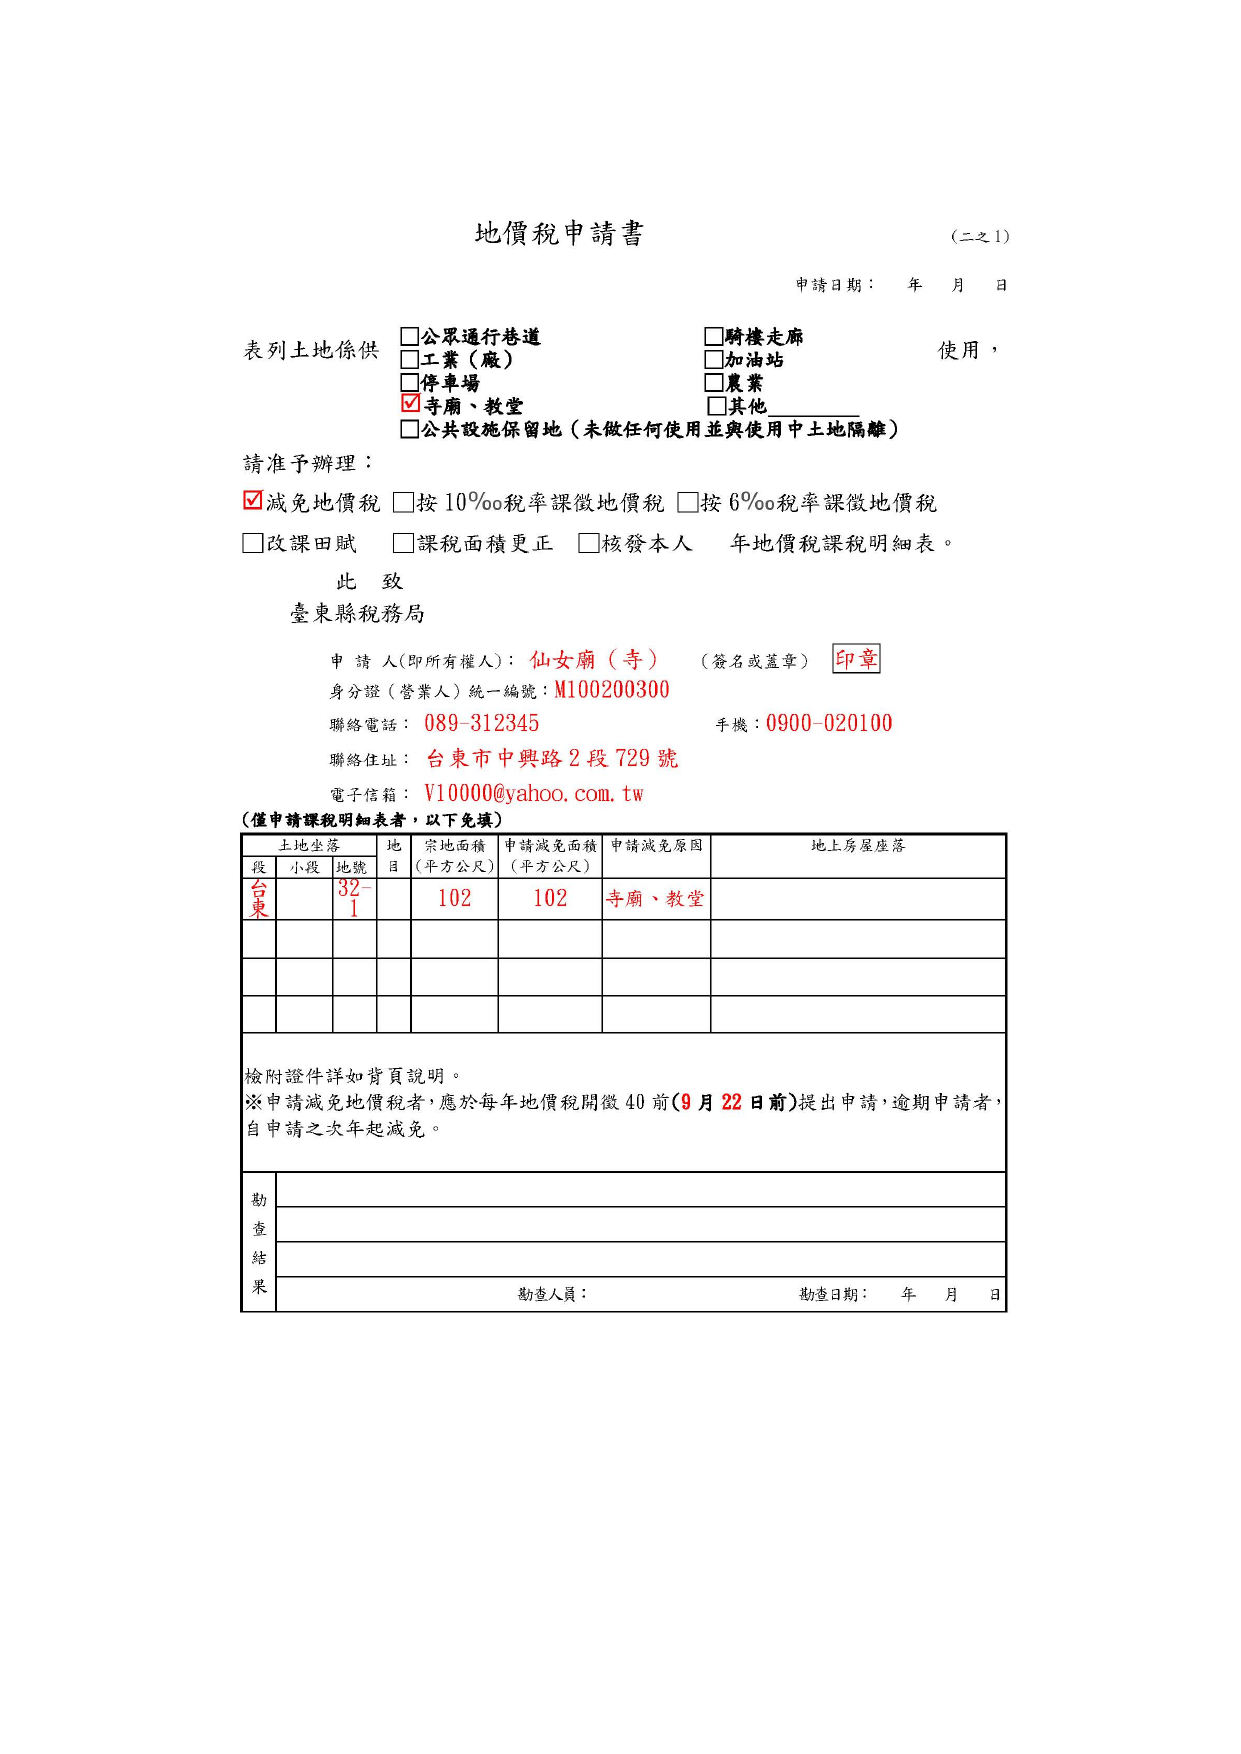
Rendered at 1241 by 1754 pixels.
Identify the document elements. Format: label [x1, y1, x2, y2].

picture [189, 166, 1051, 1386]
